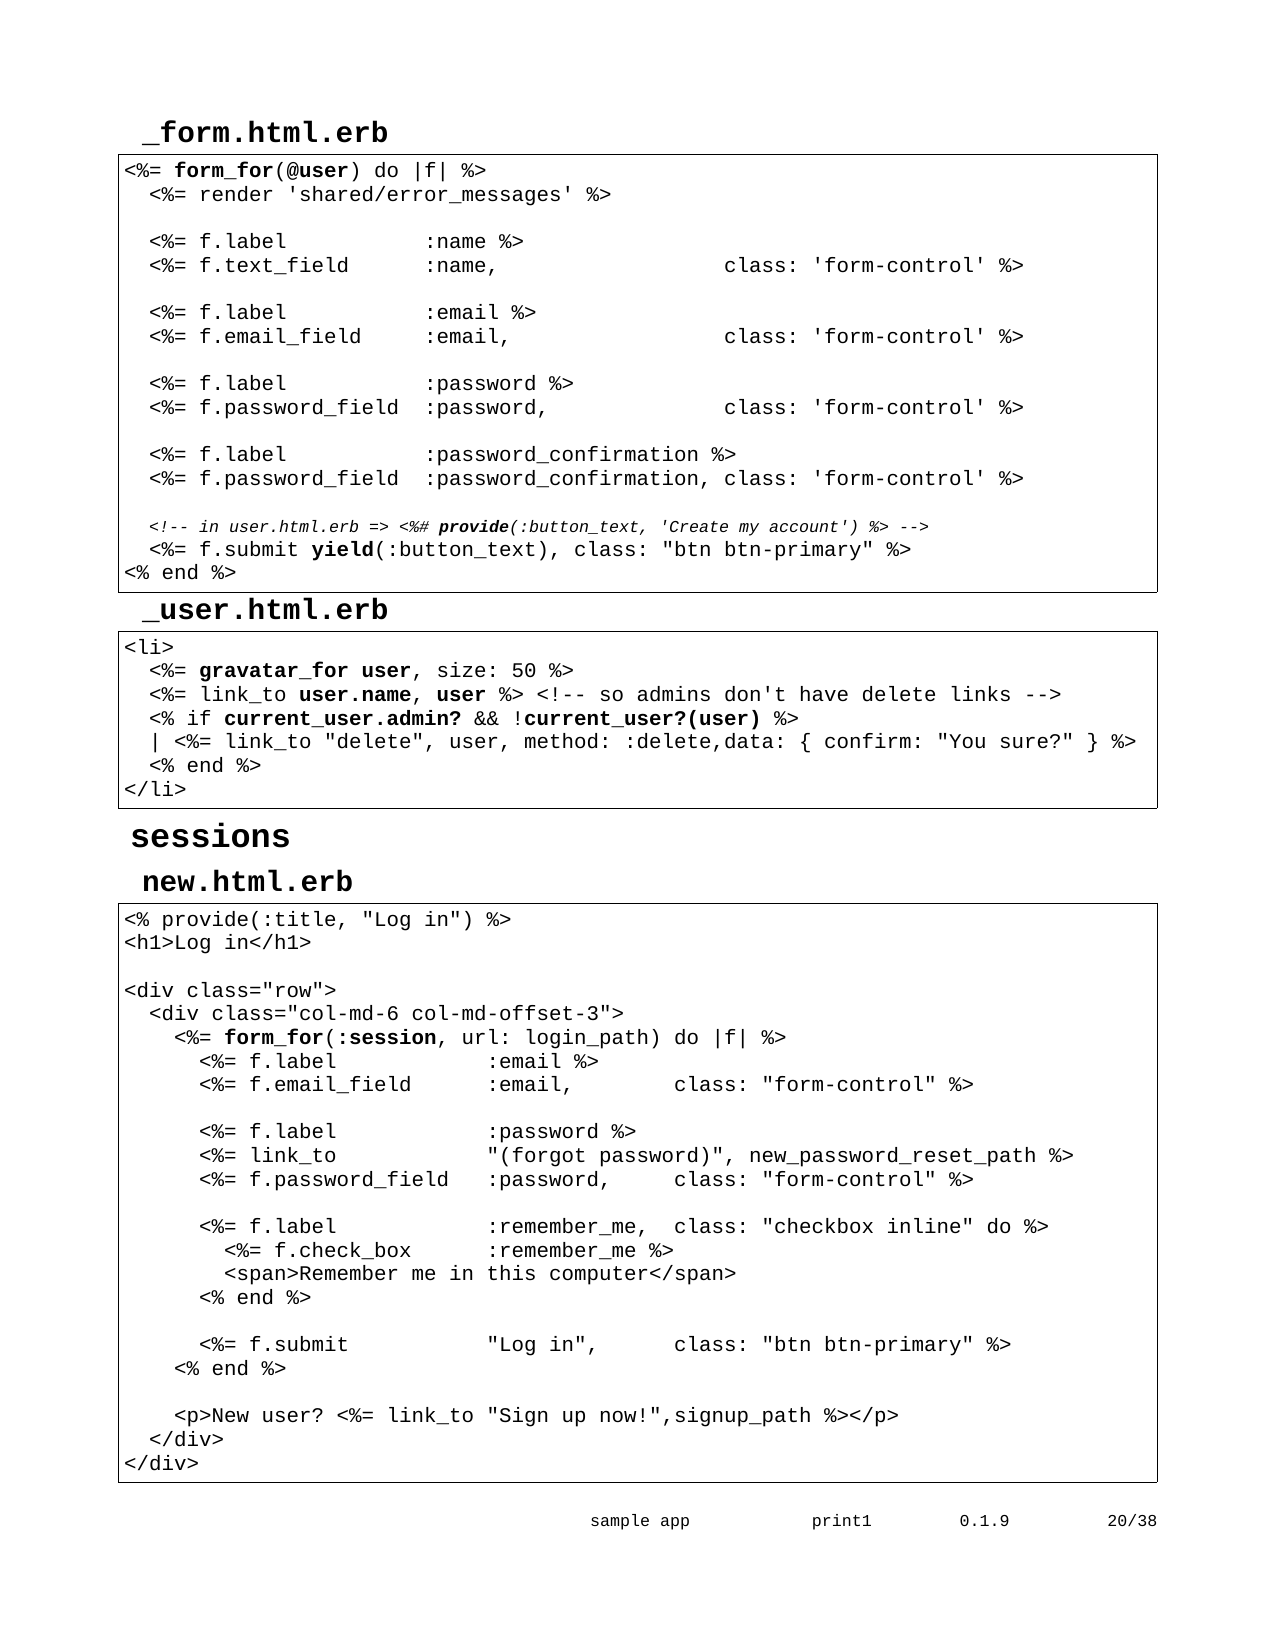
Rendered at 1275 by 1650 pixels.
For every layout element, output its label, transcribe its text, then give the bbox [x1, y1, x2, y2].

table_header <%= form_for(@user) do |f| %> <%= render 'shared/error_messages' %> <%= f.label :name %> <%= f.text_field :name, class: 'form-control' %> <%= f.label :email %> <%= f.email_field :email, class: 'form-control' %> <%= f.label :password %> <%= f.password_field :password, class: 'form-control' %> <%= f.label :password_confirmation %> <%= f.password_field :password_confirmation, class: 'form-control' %> <!-- in user.html.erb => <%# provide(:button_text, 'Create my account') %> --> <%= f.submit yield(:button_text), class: "btn btn-primary" %> <% end %> [119, 155, 1157, 592]
table_header <li> <%= gravatar_for user, size: 50 %> <%= link_to user.name, user %> <!-- so admins don't have delete links --> <% if current_user.admin? && !current_user?(user) %> | <%= link_to "delete", user, method: :delete,data: { confirm: "You sure?" } %> <% end %> </li> [119, 632, 1157, 808]
table_header <% provide(:title, "Log in") %> <h1>Log in</h1> <div class="row"> <div class="col-md-6 col-md-offset-3"> <%= form_for(:session, url: login_path) do |f| %> <%= f.label :email %> <%= f.email_field :email, class: "form-control" %> <%= f.label :password %> <%= link_to "(forgot password)", new_password_reset_path %> <%= f.password_field :password, class: "form-control" %> <%= f.label :remember_me, class: "checkbox inline" do %> <%= f.check_box :remember_me %> <span>Remember me in this computer</span> <% end %> <%= f.submit "Log in", class: "btn btn-primary" %> <% end %> <p>New user? <%= link_to "Sign up now!",signup_path %></p> </div> </div> [119, 904, 1157, 1482]
subtitle new.html.erb [142, 867, 1157, 900]
subtitle _form.html.erb [142, 118, 1157, 151]
subtitle _user.html.erb [142, 594, 1157, 628]
subtitle sessions [130, 820, 1157, 858]
